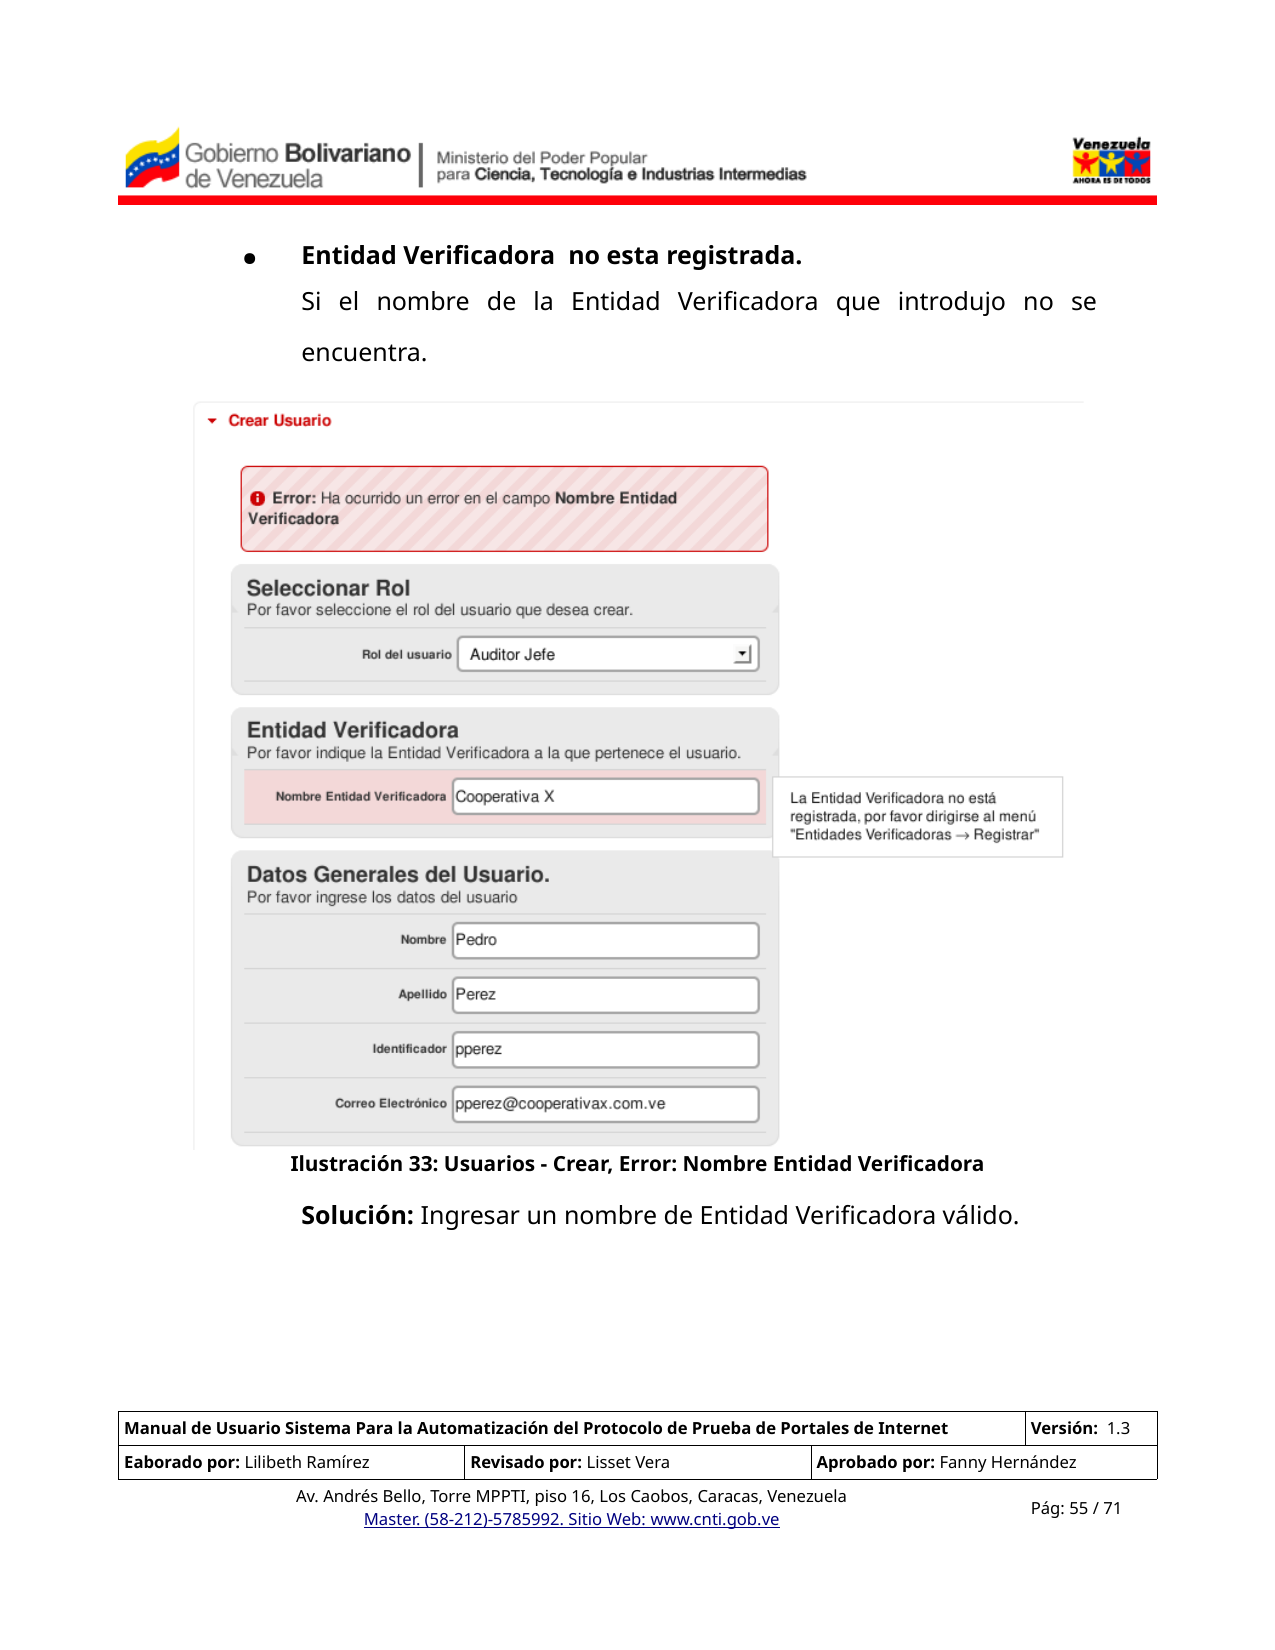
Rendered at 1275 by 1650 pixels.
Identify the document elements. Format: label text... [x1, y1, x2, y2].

picture [191, 398, 1084, 1150]
subtitle Entidad Verificadora no esta registrada. [242, 238, 1157, 272]
text Si el nombre de la Entidad Verificadora que introdujo no se encuentra. [301, 283, 1098, 368]
text Ilustración 33: Usuarios - Crear, Error: Nombre Entidad Verificadora [192, 1150, 1083, 1178]
picture [118, 119, 1157, 205]
text Solución: Ingresar un nombre de Entidad Verificadora válido. [192, 386, 1098, 1232]
